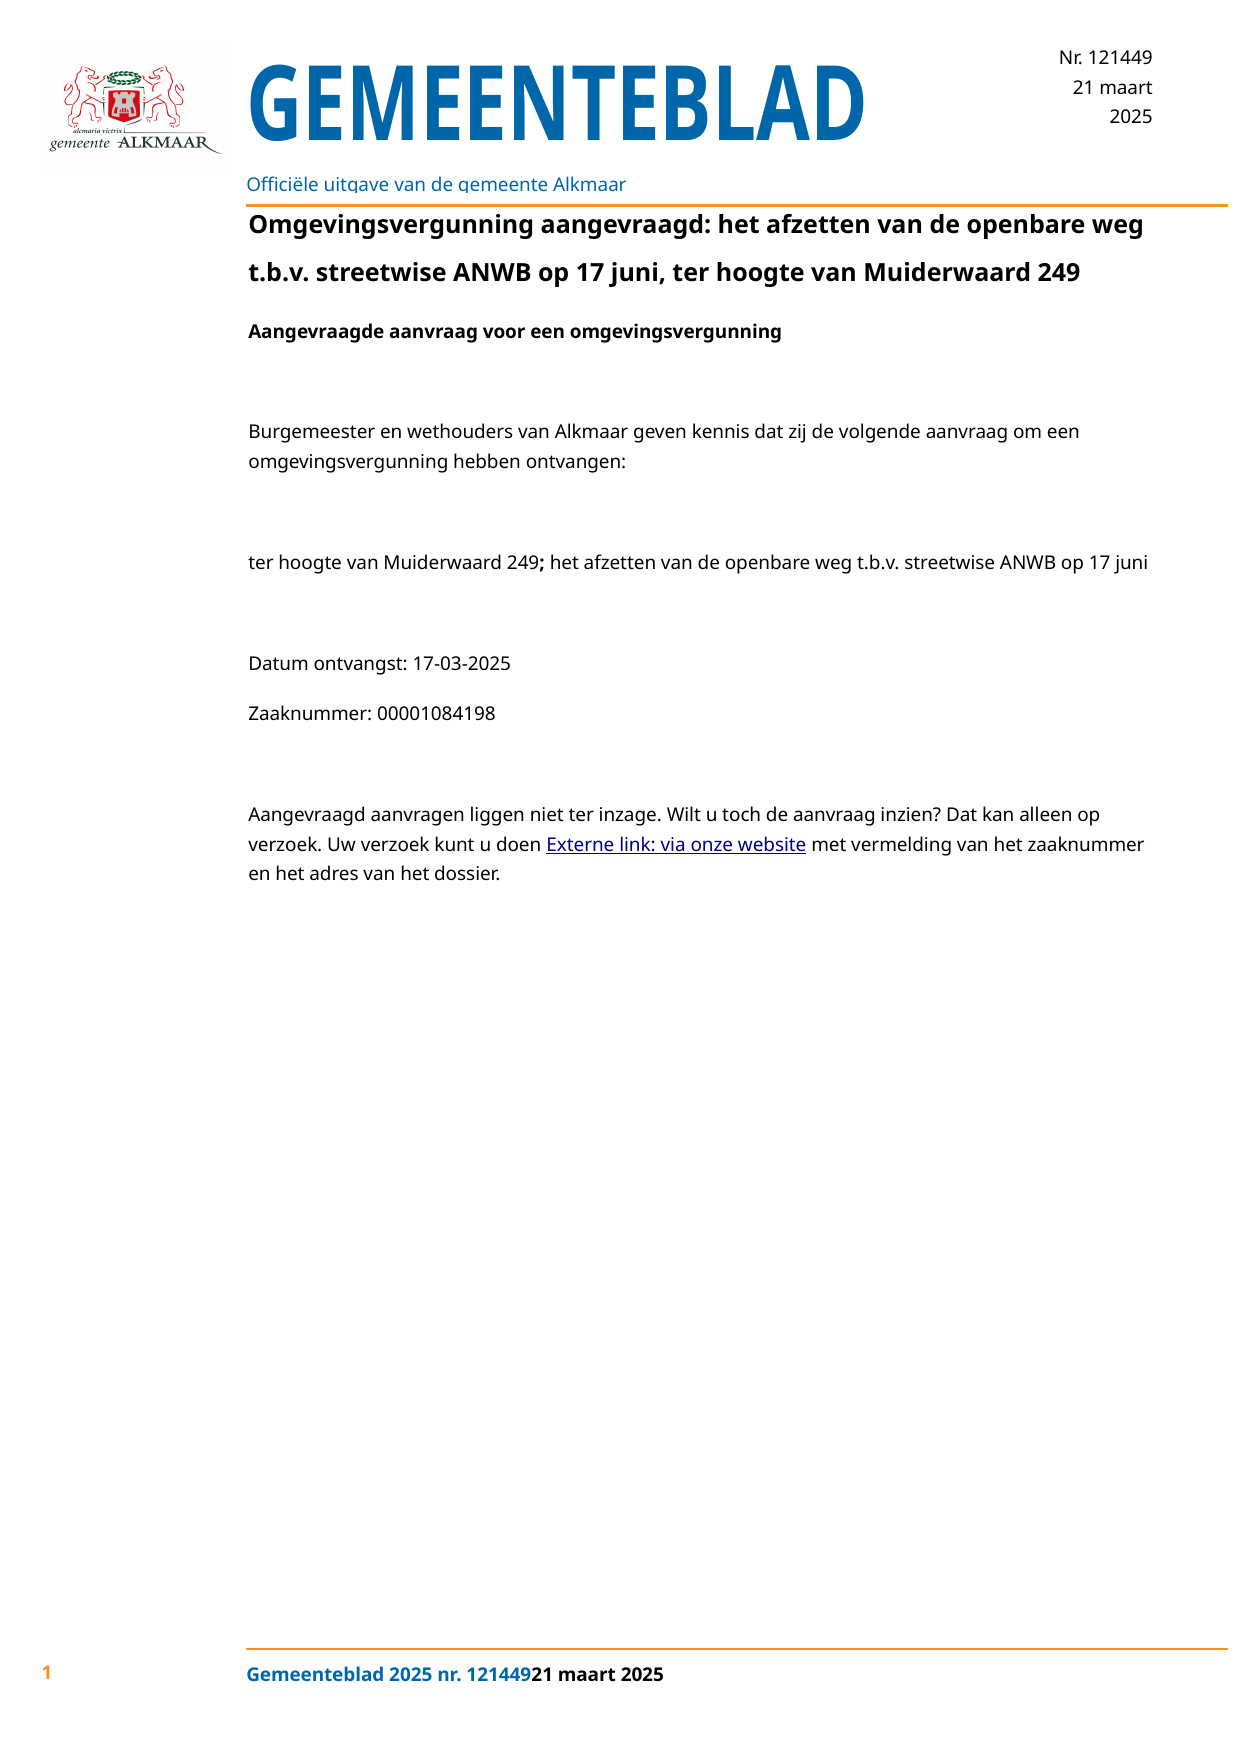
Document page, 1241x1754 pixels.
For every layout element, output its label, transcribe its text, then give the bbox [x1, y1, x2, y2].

text Zaaknummer: 00001084198 [248, 700, 1152, 726]
text Burgemeester en wethouders van Alkmaar geven kennis dat zij de volgende aanvraag om een omgevingsvergunning hebben ontvangen: [248, 419, 1152, 474]
text Datum ontvangst: 17-03-2025 [248, 650, 1152, 676]
text ter hoogte van Muiderwaard 249; het afzetten van de openbare weg t.b.v. streetwise ANWB op 17 juni [248, 549, 1152, 575]
picture [41, 47, 231, 172]
text Omgevingsvergunning aangevraagd: het afzetten van de openbare weg t.b.v. streetwise ANWB op 17 juni, ter hoogte van Muiderwaard 249 [248, 207, 1152, 288]
text Aangevraagd aanvragen liggen niet ter inzage. Wilt u toch de aanvraag inzien? Dat kan alleen op verzoek. Uw verzoek kunt u doen Externe link: via onze website met vermelding van het zaaknummer en het adres van het dossier. [248, 801, 1152, 886]
text Aangevraagde aanvraag voor een omgevingsvergunning [248, 318, 1152, 344]
